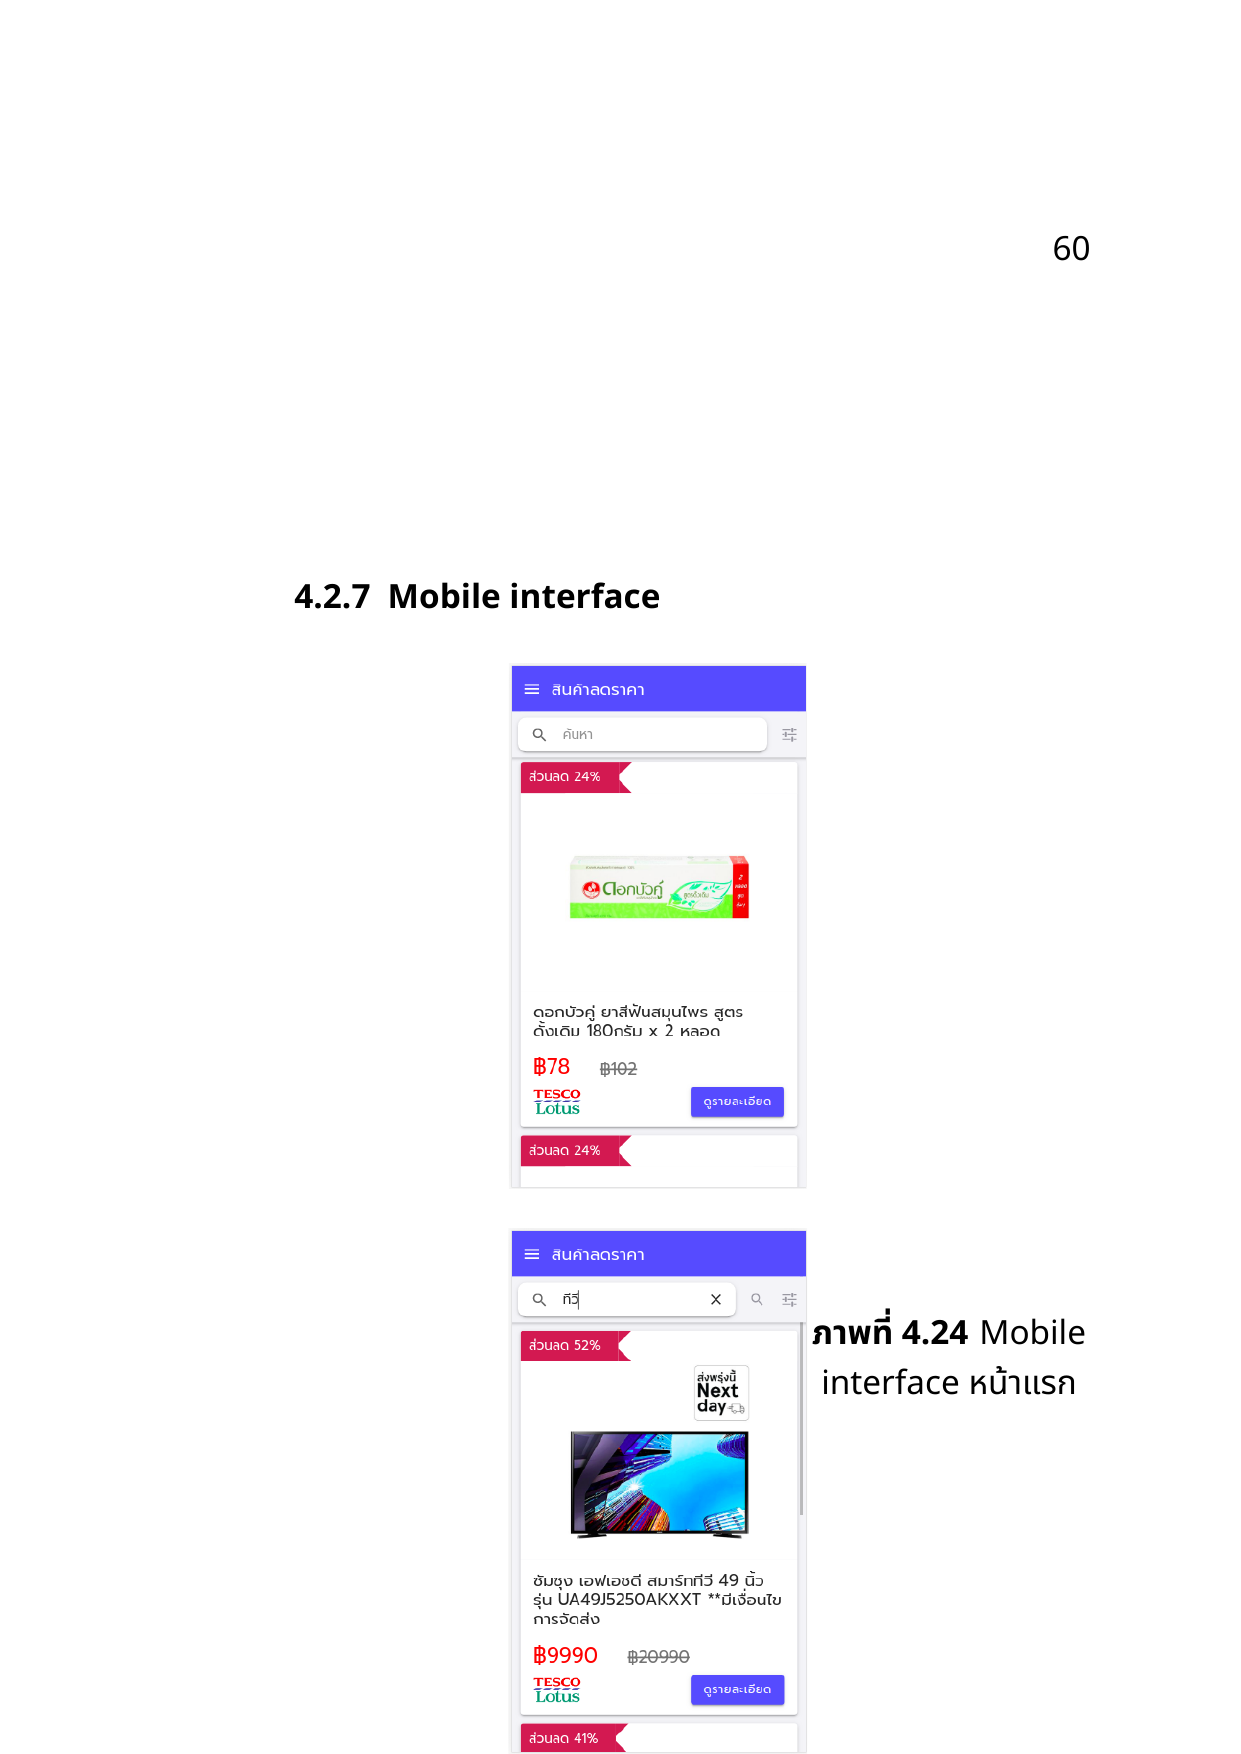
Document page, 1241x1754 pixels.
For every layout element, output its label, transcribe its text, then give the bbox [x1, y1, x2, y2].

picture [508, 1228, 808, 1754]
text ภาพที่ 4.24 Mobile interface หน้าแรก [808, 1299, 1091, 1410]
text [225, 1299, 508, 1410]
text 4.2.7 Mobile interface [225, 573, 1091, 618]
picture [508, 663, 807, 1189]
